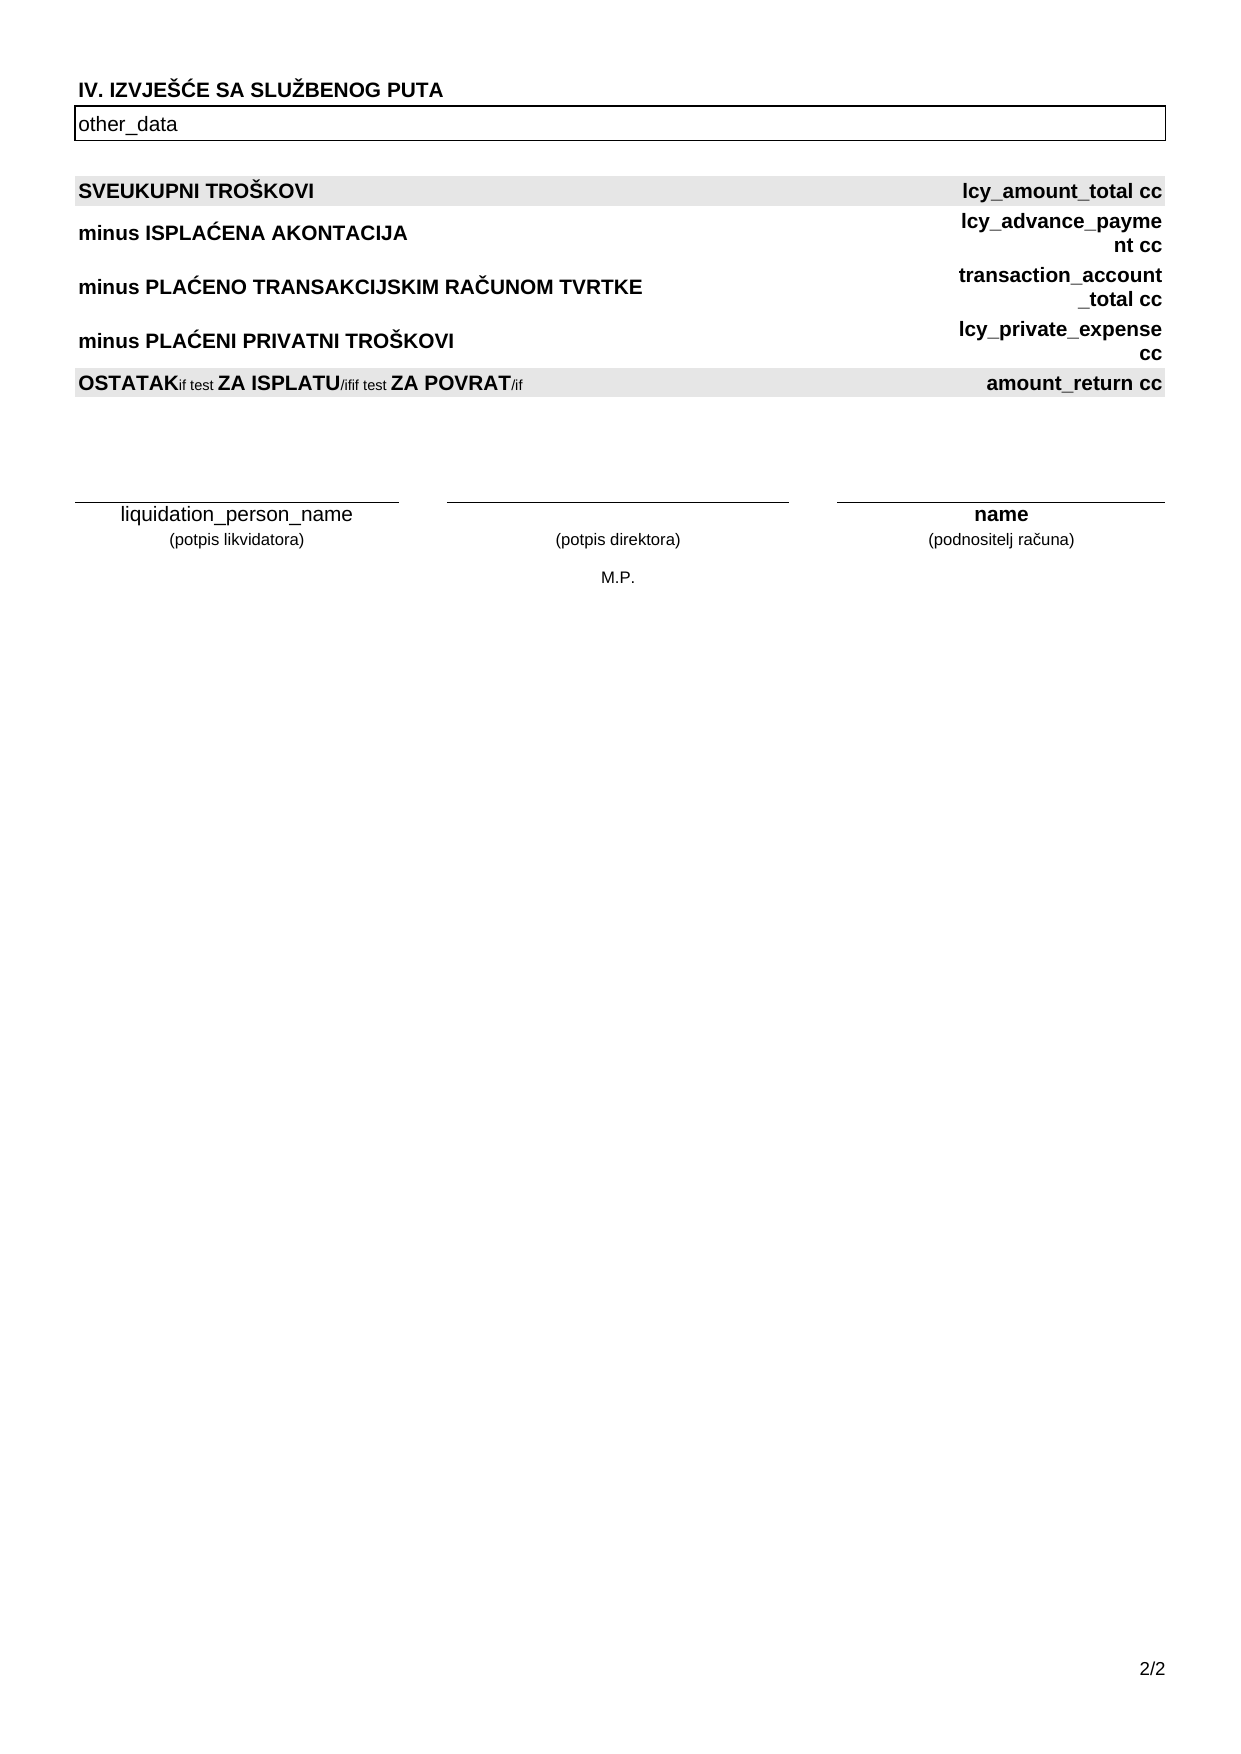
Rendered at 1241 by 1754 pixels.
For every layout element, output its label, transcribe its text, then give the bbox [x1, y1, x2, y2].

table_cell [75, 467, 398, 502]
table_cell [75, 398, 398, 432]
table_cell [399, 467, 447, 502]
table_cell [399, 530, 447, 549]
table_cell [728, 206, 948, 259]
table_cell [837, 549, 1165, 568]
table_cell [728, 260, 948, 313]
table_cell [447, 549, 789, 568]
table_cell minus PLAĆENO TRANSAKCIJSKIM RAČUNOM TVRTKE [75, 260, 728, 313]
table_cell [789, 568, 837, 587]
table_cell name [837, 503, 1165, 529]
table_cell transaction_account_total cc [948, 260, 1165, 313]
table_cell [75, 549, 398, 568]
table_cell [837, 467, 1165, 502]
table_cell lcy_advance_payment cc [948, 206, 1165, 259]
table_cell [447, 432, 789, 467]
table_cell minus ISPLAĆENA AKONTACIJA [75, 206, 728, 259]
table_cell (potpis likvidatora) [75, 530, 398, 549]
table_cell [837, 568, 1165, 587]
table_cell [728, 368, 948, 397]
table_cell [75, 568, 398, 587]
table_cell SVEUKUPNI TROŠKOVI [75, 176, 728, 206]
table_cell lcy_private_expense cc [948, 314, 1165, 367]
table_cell lcy_amount_total cc [948, 176, 1165, 206]
table_cell [447, 467, 789, 502]
table_cell [789, 549, 837, 568]
table_cell [837, 432, 1165, 467]
table_cell [399, 502, 447, 529]
table_cell other_data [76, 107, 1165, 140]
table_cell [789, 398, 837, 432]
table_cell (podnositelj računa) [837, 530, 1165, 549]
table_cell [837, 398, 1165, 432]
table_cell M.P. [447, 568, 789, 587]
table_cell [789, 502, 837, 529]
table_cell [728, 314, 948, 367]
table_cell (potpis direktora) [447, 530, 789, 549]
table_cell OSTATAKif test ZA ISPLATU/ifif test ZA POVRAT/if [75, 368, 728, 397]
table_cell [789, 467, 837, 502]
table_cell [399, 549, 447, 568]
table_cell [789, 530, 837, 549]
table_cell [75, 432, 398, 467]
table_header [802, 75, 1165, 105]
table_cell [399, 432, 447, 467]
table_cell [447, 398, 789, 432]
table_cell [75, 141, 1165, 176]
table_cell [447, 503, 789, 529]
table_cell [728, 176, 948, 206]
table_cell [399, 568, 447, 587]
table_cell [789, 432, 837, 467]
table_cell amount_return cc [948, 368, 1165, 397]
table_cell [399, 398, 447, 432]
table_cell minus PLAĆENI PRIVATNI TROŠKOVI [75, 314, 728, 367]
table_cell liquidation_person_name [75, 503, 398, 529]
table_header IV. IZVJEŠĆE SA SLUŽBENOG PUTA [75, 75, 802, 105]
